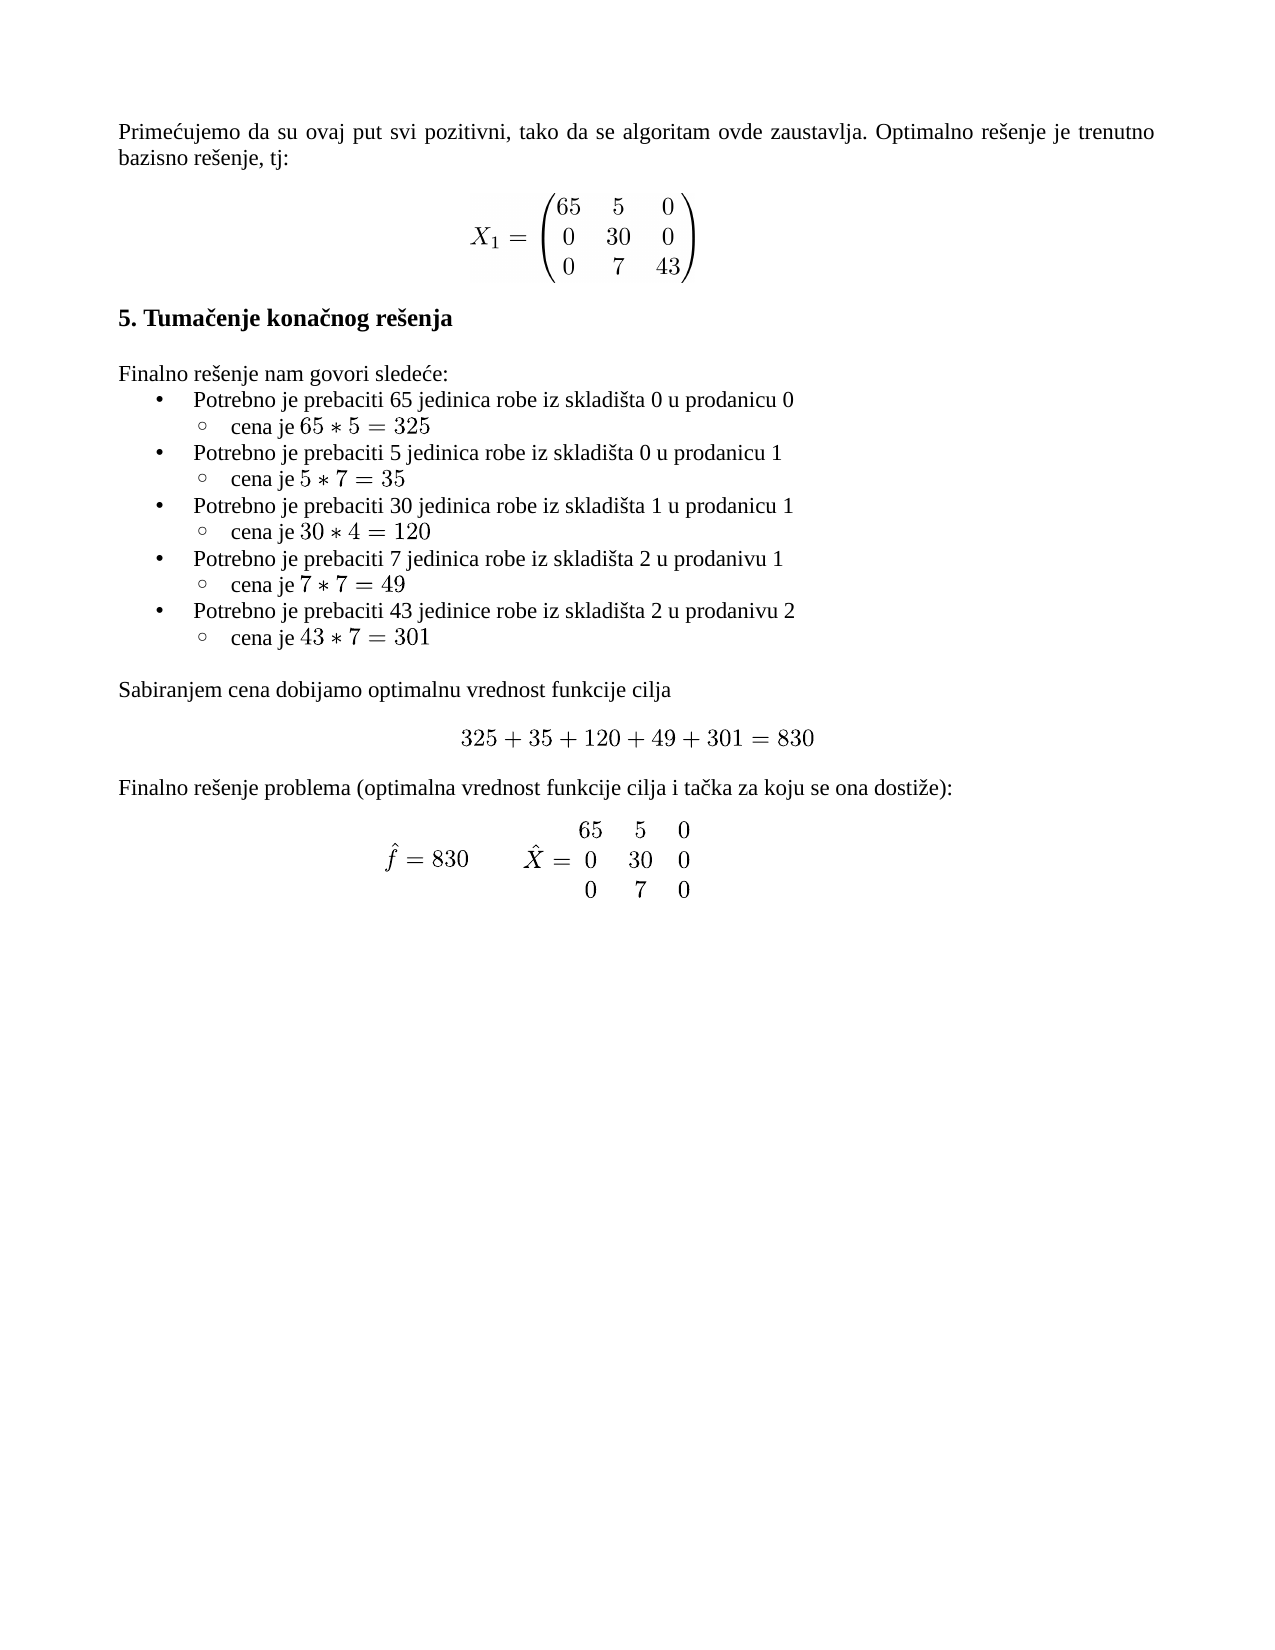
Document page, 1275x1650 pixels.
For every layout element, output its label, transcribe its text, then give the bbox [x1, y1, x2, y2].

list Potrebno je prebaciti 7 jedinica robe iz skladišta 2 u prodanivu 1 [156, 544, 1157, 571]
text Primećujemo da su ovaj put svi pozitivni, tako da se algoritam ovde zaustavlja. Optimalno rešenje je trenutno bazisno rešenje, tj: [118, 118, 1157, 171]
text Sabiranjem cena dobijamo optimalnu vrednost funkcije cilja [118, 676, 1157, 703]
text Finalno rešenje problema (optimalna vrednost funkcije cilja i tačka za koju se ona dostiže): [118, 774, 1157, 801]
text 5. Tumačenje konačnog rešenja [118, 303, 1157, 331]
list Potrebno je prebaciti 65 jedinica robe iz skladišta 0 u prodanicu 0 [156, 386, 1157, 413]
picture [470, 193, 695, 283]
list cena je [193, 571, 1157, 597]
list Potrebno je prebaciti 5 jedinica robe iz skladišta 0 u prodanicu 1 [156, 439, 1157, 466]
list cena je [193, 466, 1157, 492]
list cena je [193, 518, 1157, 544]
list Potrebno je prebaciti 43 jedinice robe iz skladišta 2 u prodanivu 2 [156, 597, 1157, 624]
list cena je [193, 624, 1157, 650]
text Finalno rešenje nam govori sledeće: [118, 360, 1157, 386]
list Potrebno je prebaciti 30 jedinica robe iz skladišta 1 u prodanicu 1 [156, 492, 1157, 518]
list cena je [193, 413, 1157, 439]
